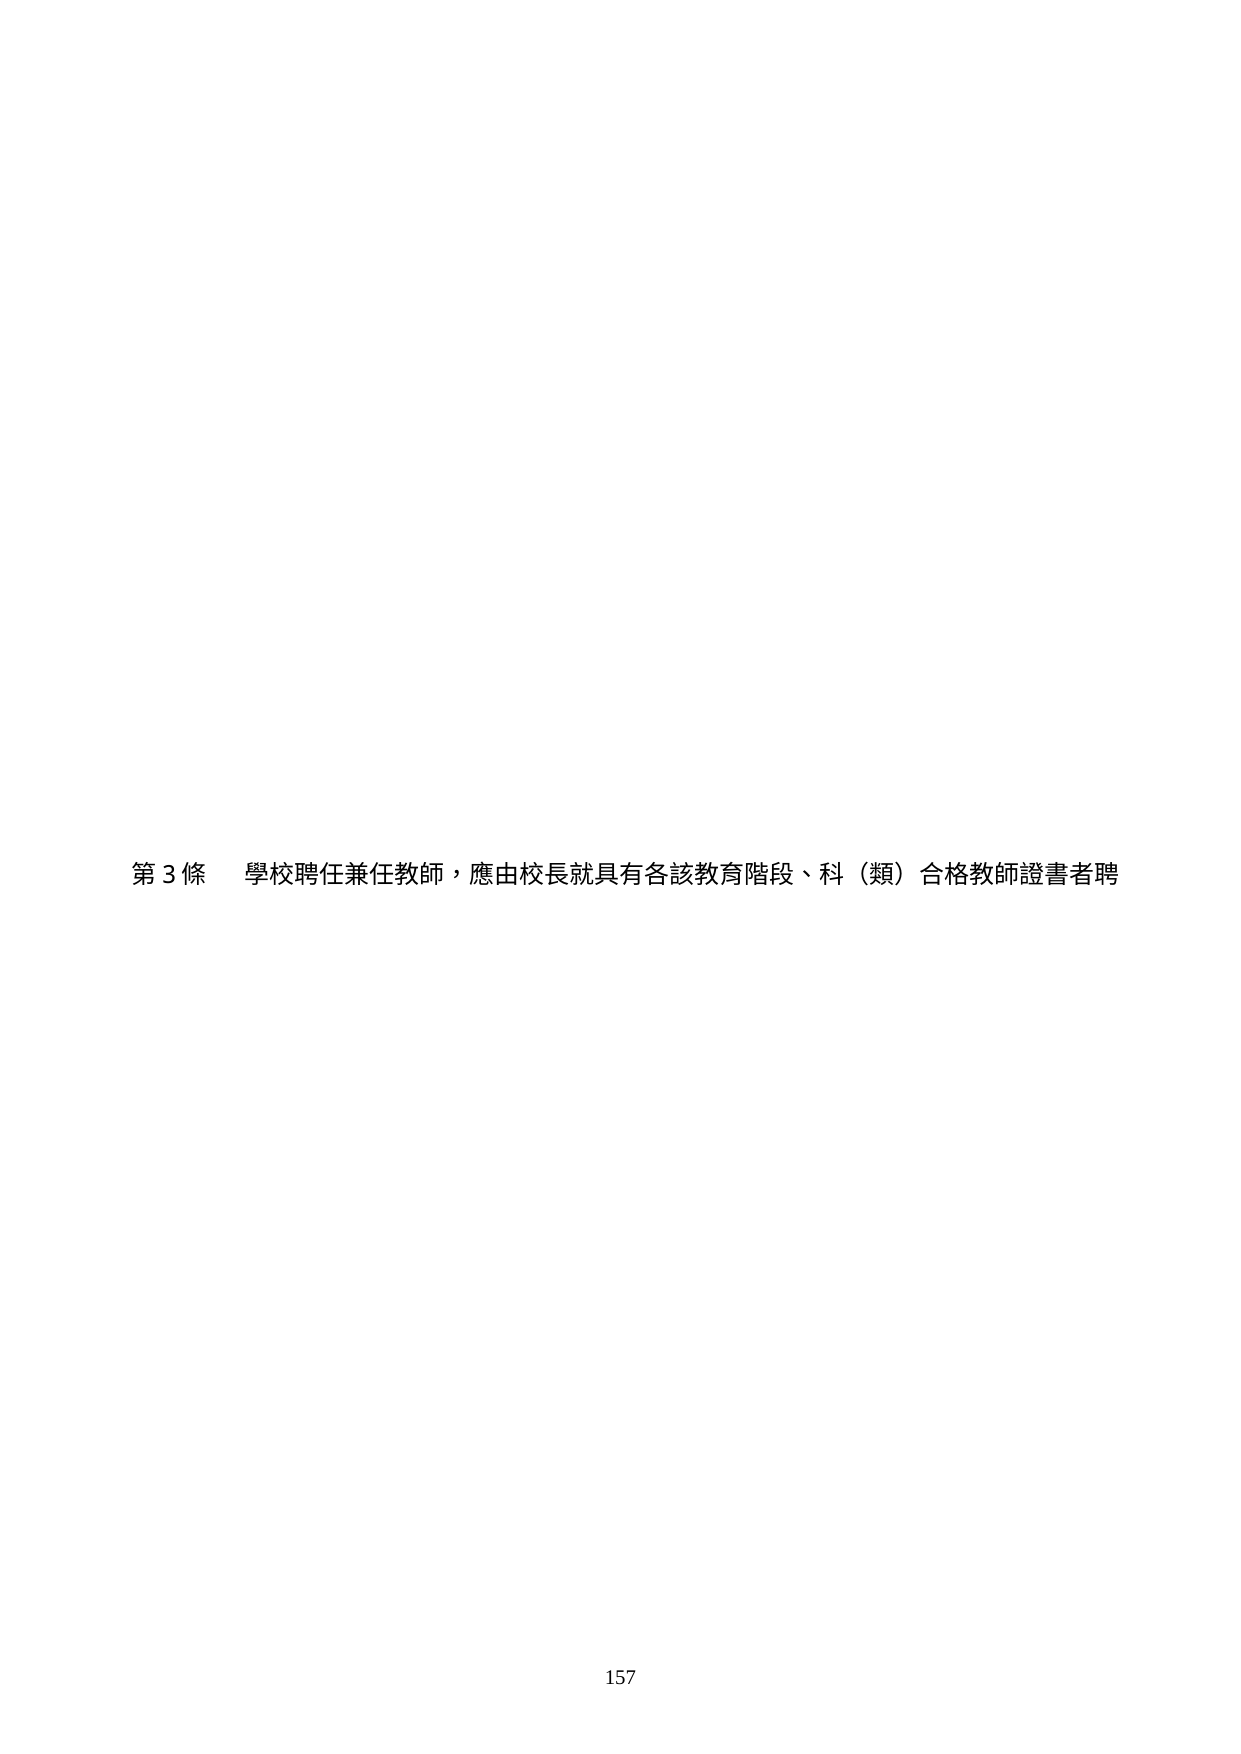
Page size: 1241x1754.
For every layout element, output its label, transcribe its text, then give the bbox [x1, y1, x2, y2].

text 第3條 學校聘任兼任教師，應由校長就具有各該教育階段、科（類）合格教師證書者聘 [131, 831, 1134, 893]
